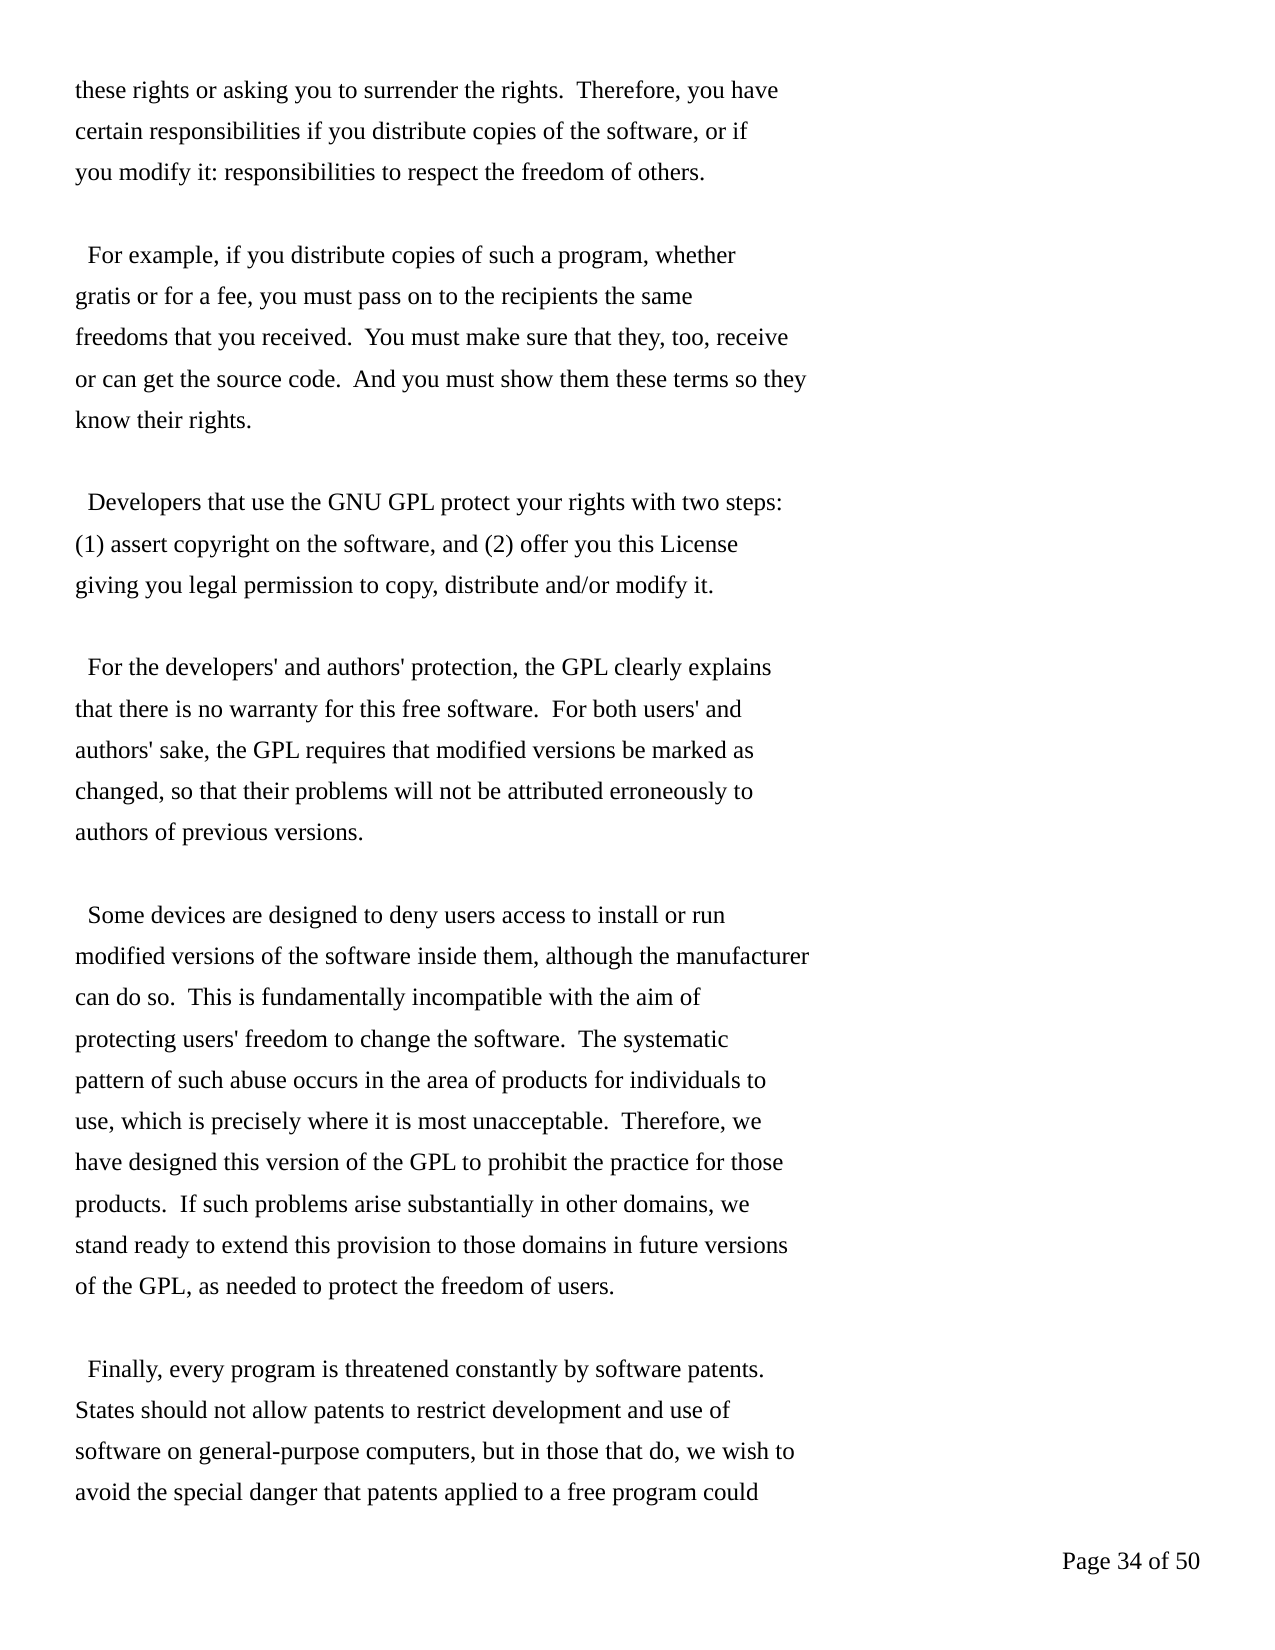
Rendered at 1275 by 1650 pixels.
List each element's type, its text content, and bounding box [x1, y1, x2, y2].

text these rights or asking you to surrender the rights. Therefore, you have [75, 75, 1200, 104]
text can do so. This is fundamentally incompatible with the aim of [75, 982, 1200, 1011]
text (1) assert copyright on the software, and (2) offer you this License [75, 529, 1200, 557]
text certain responsibilities if you distribute copies of the software, or if [75, 116, 1200, 145]
text Developers that use the GNU GPL protect your rights with two steps: [75, 487, 1200, 516]
text have designed this version of the GPL to prohibit the practice for those [75, 1147, 1200, 1176]
text of the GPL, as needed to protect the freedom of users. [75, 1271, 1200, 1300]
text authors of previous versions. [75, 817, 1200, 846]
text gratis or for a fee, you must pass on to the recipients the same [75, 281, 1200, 310]
text know their rights. [75, 405, 1200, 434]
text States should not allow patents to restrict development and use of [75, 1395, 1200, 1424]
text products. If such problems arise substantially in other domains, we [75, 1189, 1200, 1217]
text giving you legal permission to copy, distribute and/or modify it. [75, 570, 1200, 599]
text For example, if you distribute copies of such a program, whether [75, 240, 1200, 269]
text avoid the special danger that patents applied to a free program could [75, 1477, 1200, 1506]
text stand ready to extend this provision to those domains in future versions [75, 1230, 1200, 1259]
text pattern of such abuse occurs in the area of products for individuals to [75, 1065, 1200, 1094]
text use, which is precisely where it is most unacceptable. Therefore, we [75, 1106, 1200, 1135]
text changed, so that their problems will not be attributed erroneously to [75, 776, 1200, 805]
text Finally, every program is threatened constantly by software patents. [75, 1354, 1200, 1382]
text freedoms that you received. You must make sure that they, too, receive [75, 322, 1200, 351]
text Some devices are designed to deny users access to install or run [75, 900, 1200, 929]
text you modify it: responsibilities to respect the freedom of others. [75, 157, 1200, 186]
text modified versions of the software inside them, although the manufacturer [75, 941, 1200, 970]
text software on general-purpose computers, but in those that do, we wish to [75, 1436, 1200, 1465]
text or can get the source code. And you must show them these terms so they [75, 364, 1200, 392]
text protecting users' freedom to change the software. The systematic [75, 1024, 1200, 1052]
text authors' sake, the GPL requires that modified versions be marked as [75, 735, 1200, 764]
text that there is no warranty for this free software. For both users' and [75, 694, 1200, 722]
text For the developers' and authors' protection, the GPL clearly explains [75, 652, 1200, 681]
